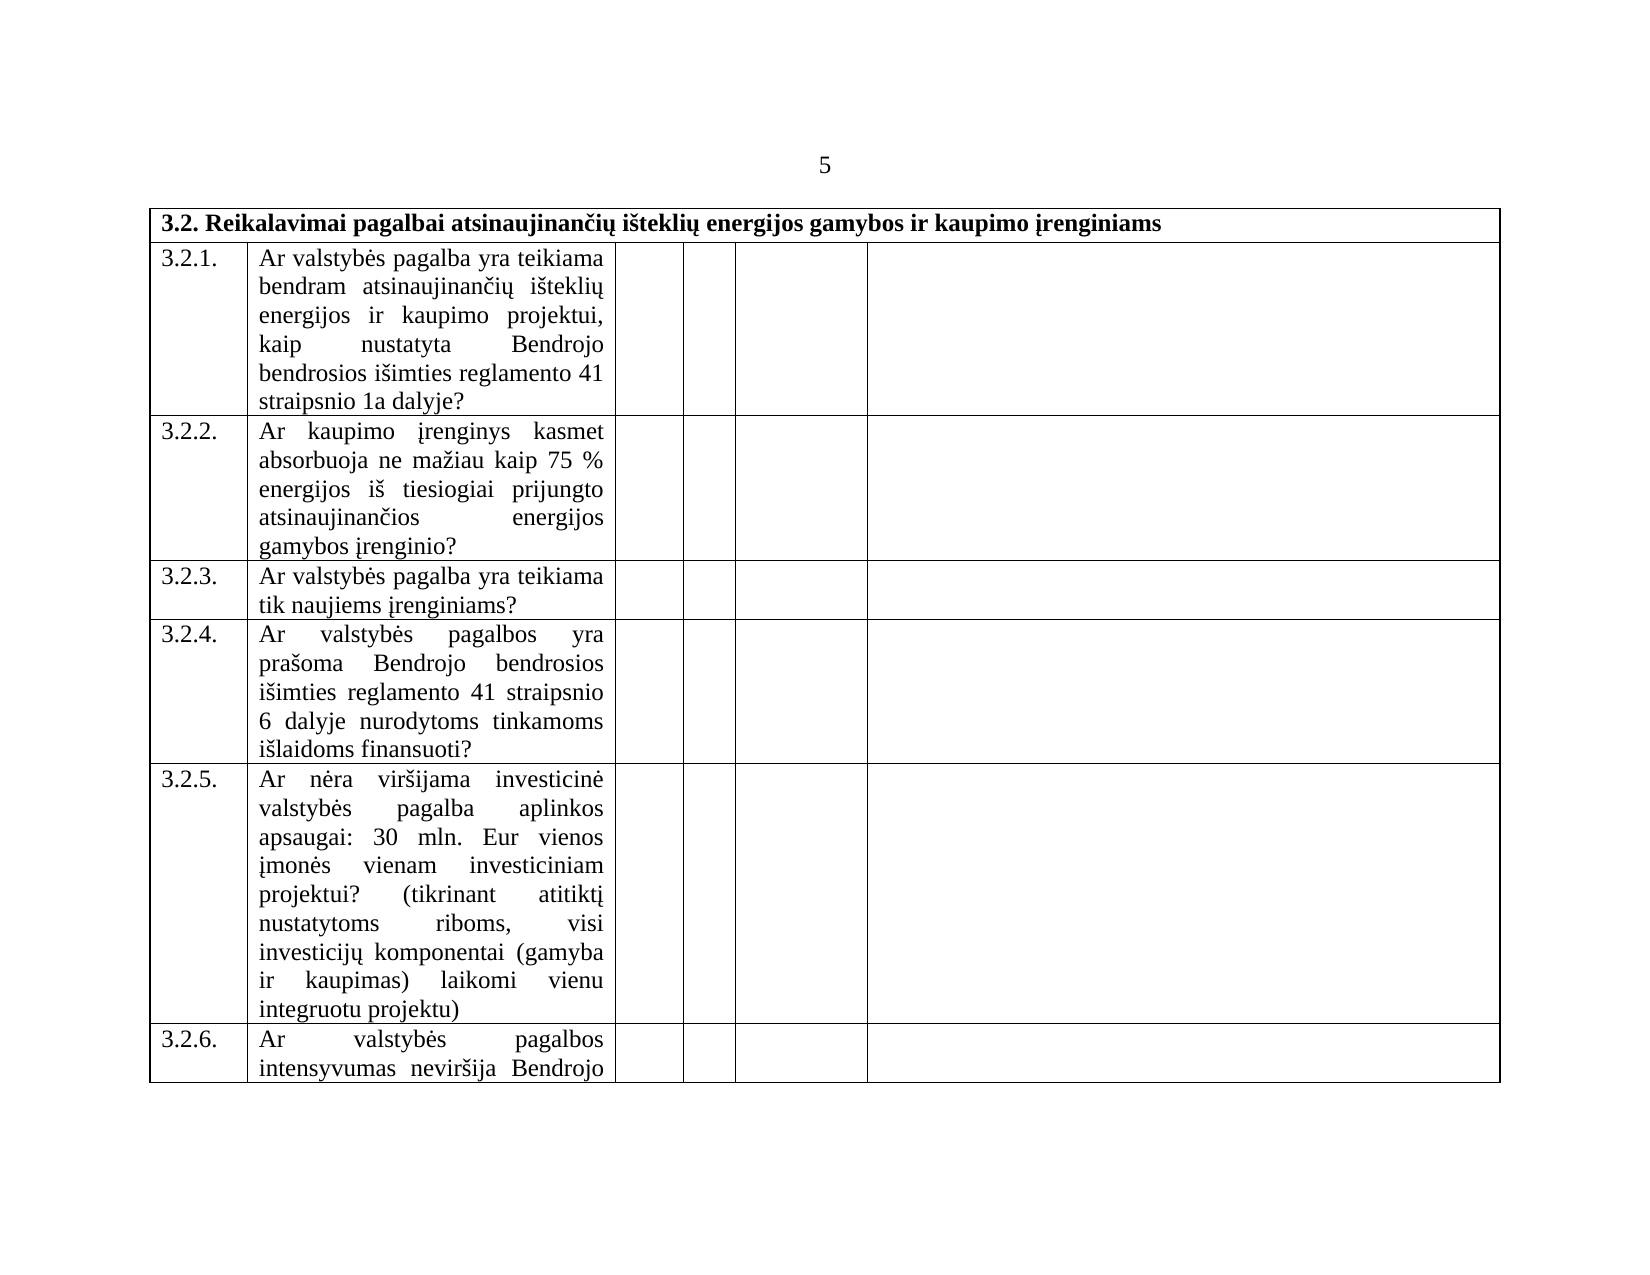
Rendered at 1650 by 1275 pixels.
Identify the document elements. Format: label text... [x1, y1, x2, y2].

table_cell Ar valstybės pagalbos yra prašoma Bendrojo bendrosios išimties reglamento 41 straipsnio 6 dalyje nurodytoms tinkamoms išlaidoms finansuoti? [248, 620, 615, 763]
table_cell 3.2.3. [151, 561, 247, 618]
table_cell [684, 243, 735, 415]
table_cell [616, 416, 683, 560]
table_cell [616, 1024, 683, 1082]
table_cell Ar valstybės pagalba yra teikiama bendram atsinaujinančių išteklių energijos ir kaupimo projektui, kaip nustatyta Bendrojo bendrosios išimties reglamento 41 straipsnio 1a dalyje? [248, 243, 615, 415]
table_cell [736, 1024, 867, 1082]
table_cell [736, 620, 867, 763]
table_cell [736, 243, 867, 415]
table_cell Ar kaupimo įrenginys kasmet absorbuoja ne mažiau kaip 75 % energijos iš tiesiogiai prijungto atsinaujinančios energijos gamybos įrenginio? [248, 416, 615, 560]
table_cell 3.2. Reikalavimai pagalbai atsinaujinančių išteklių energijos gamybos ir kaupimo įrenginiams [151, 209, 1499, 242]
table_cell [868, 1024, 1499, 1082]
table_cell [684, 1024, 735, 1082]
table_cell Ar valstybės pagalba yra teikiama tik naujiems įrenginiams? [248, 561, 615, 618]
table_cell [868, 561, 1499, 618]
table_cell [684, 620, 735, 763]
table_cell [684, 561, 735, 618]
table_cell 3.2.1. [151, 243, 247, 415]
table_cell [616, 561, 683, 618]
table_cell [868, 620, 1499, 763]
table_cell [616, 243, 683, 415]
table_cell [736, 561, 867, 618]
table_cell 3.2.4. [151, 620, 247, 763]
table_cell [736, 764, 867, 1023]
table_cell 3.2.6. [151, 1024, 247, 1082]
table_cell [868, 416, 1499, 560]
table_cell [868, 764, 1499, 1023]
table_cell 3.2.5. [151, 764, 247, 1023]
table_cell Ar valstybės pagalbos intensyvumas neviršija Bendrojo [248, 1024, 615, 1082]
table_cell [684, 764, 735, 1023]
table_cell Ar nėra viršijama investicinė valstybės pagalba aplinkos apsaugai: 30 mln. Eur vienos įmonės vienam investiciniam projektui? (tikrinant atitiktį nustatytoms riboms, visi investicijų komponentai (gamyba ir kaupimas) laikomi vienu integruotu projektu) [248, 764, 615, 1023]
table_cell [868, 243, 1499, 415]
table_cell [684, 416, 735, 560]
table_cell [616, 764, 683, 1023]
table_cell [616, 620, 683, 763]
table_cell 3.2.2. [151, 416, 247, 560]
table_cell [736, 416, 867, 560]
